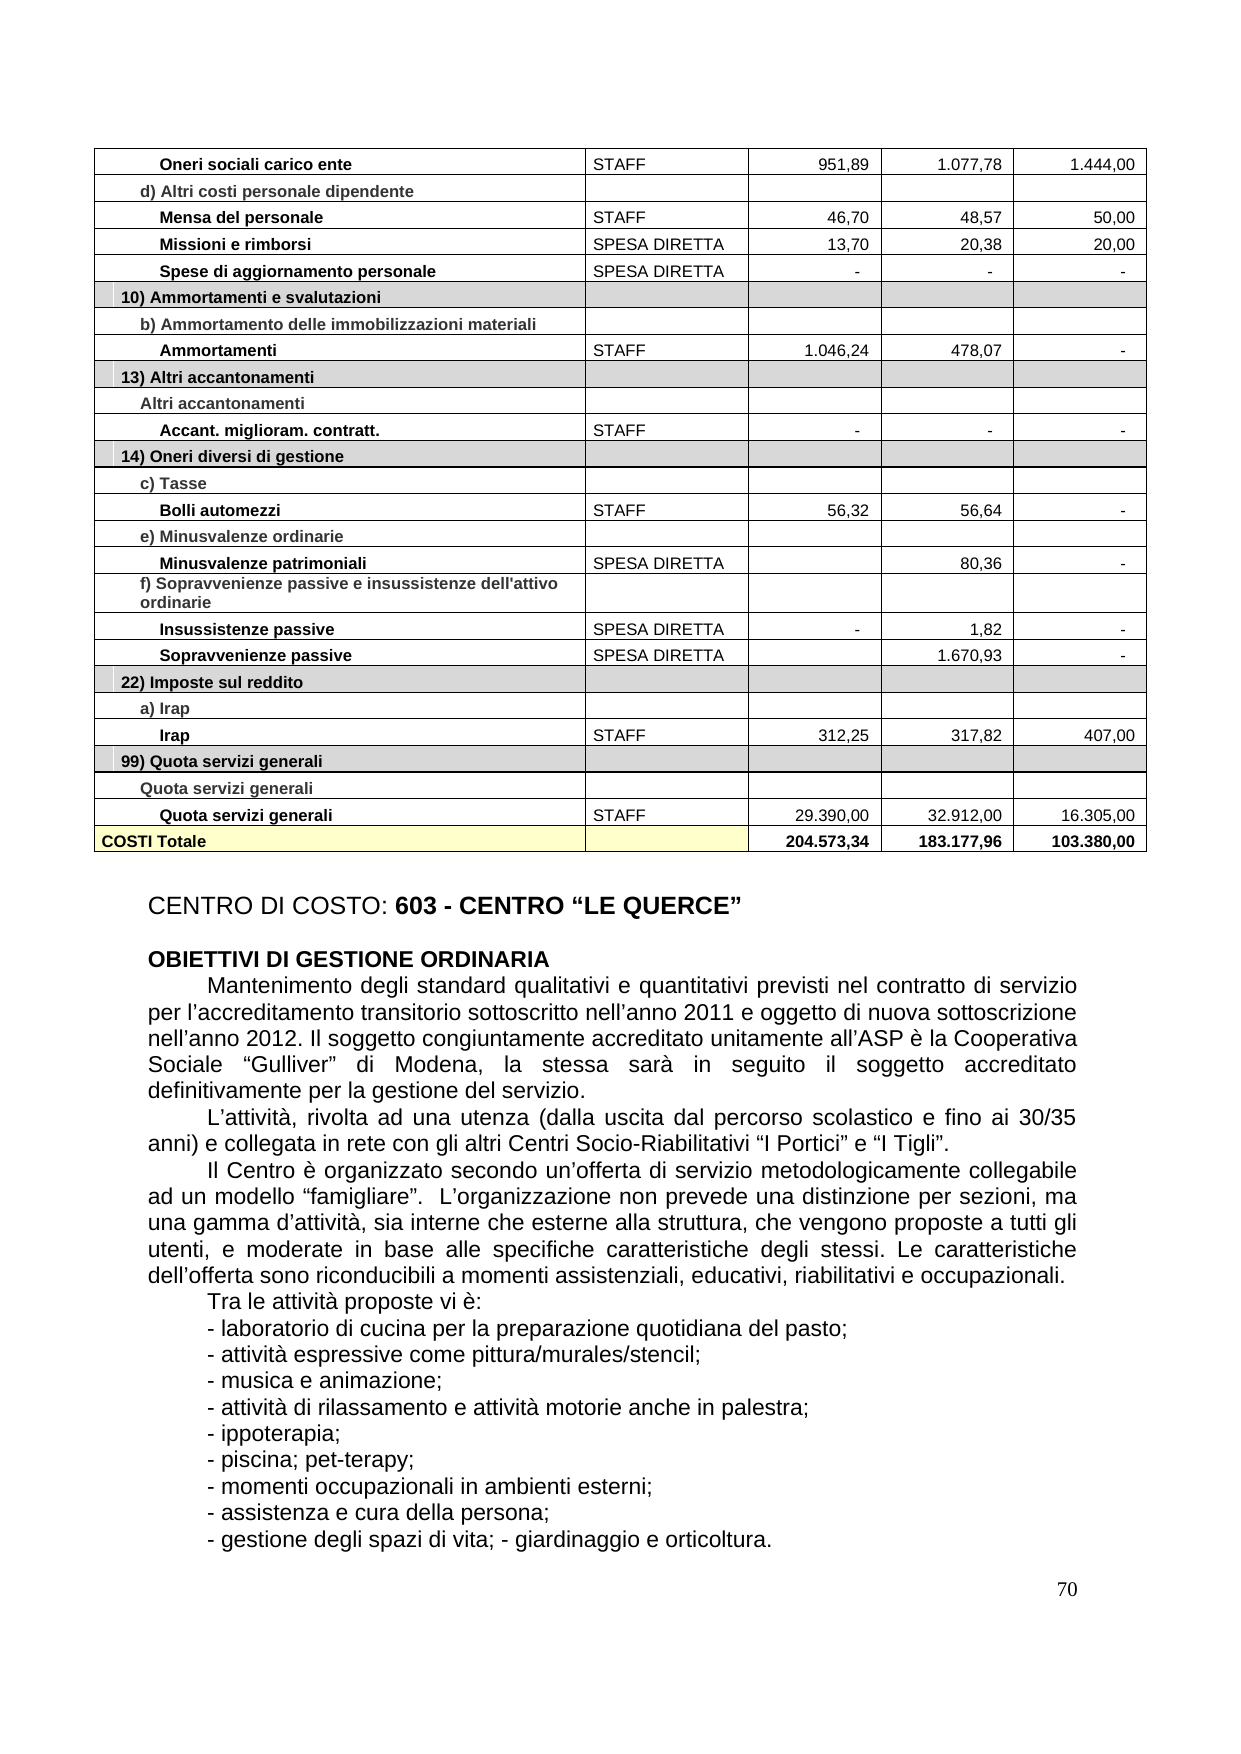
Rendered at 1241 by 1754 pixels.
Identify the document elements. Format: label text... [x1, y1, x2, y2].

table_cell Sopravvenienze passive [152, 640, 585, 665]
table_cell [882, 521, 1013, 546]
text - gestione degli spazi di vita; - giardinaggio e orticoltura. [207, 1526, 1078, 1552]
table_cell [95, 613, 113, 639]
table_cell [586, 773, 748, 798]
table_cell - [1014, 414, 1146, 440]
table_cell [882, 282, 1013, 307]
table_cell b) Ammortamento delle immobilizzazioni materiali [133, 308, 585, 334]
table_cell 1.077,78 [882, 149, 1013, 174]
table_cell [95, 521, 113, 546]
table_cell SPESA DIRETTA [586, 613, 748, 639]
table_cell [114, 640, 133, 665]
table_cell [114, 799, 133, 824]
table_cell [133, 202, 152, 227]
table_cell SPESA DIRETTA [586, 229, 748, 254]
table_cell [95, 229, 113, 254]
table_cell 56,64 [882, 494, 1013, 519]
table_cell [133, 547, 152, 573]
table_cell [586, 746, 748, 771]
table_cell [95, 202, 113, 227]
text - laboratorio di cucina per la preparazione quotidiana del pasto; [207, 1315, 1078, 1341]
table_cell 80,36 [882, 547, 1013, 573]
table_cell [1014, 468, 1146, 493]
table_cell [114, 574, 133, 612]
table_cell [749, 547, 881, 573]
table_cell [586, 574, 748, 612]
table_cell STAFF [586, 202, 748, 227]
table_cell - [882, 255, 1013, 281]
table_cell 312,25 [749, 719, 881, 745]
table_cell [95, 719, 113, 745]
table_cell [586, 361, 748, 387]
table_cell [1014, 308, 1146, 334]
table_cell [114, 414, 133, 440]
table_cell [114, 773, 133, 798]
table_cell [749, 175, 881, 201]
table_cell [586, 282, 748, 307]
table_cell [586, 441, 748, 466]
table_cell [586, 521, 748, 546]
table_cell [1014, 282, 1146, 307]
table_cell 407,00 [1014, 719, 1146, 745]
table_cell 13) Altri accantonamenti [114, 361, 585, 387]
table_cell [114, 255, 133, 281]
table_cell [749, 441, 881, 466]
table_cell - [749, 255, 881, 281]
table_cell [749, 574, 881, 612]
table_cell Oneri sociali carico ente [152, 149, 585, 174]
table_cell STAFF [586, 494, 748, 519]
table_cell - [1014, 255, 1146, 281]
subtitle OBIETTIVI DI GESTIONE ORDINARIA [148, 946, 1078, 972]
table_cell [749, 640, 881, 665]
text - assistenza e cura della persona; [207, 1499, 1078, 1526]
table_cell [133, 229, 152, 254]
table_cell [95, 414, 113, 440]
table_cell [95, 361, 113, 387]
table_cell [95, 441, 113, 466]
table_cell [95, 255, 113, 281]
table_cell c) Tasse [133, 468, 585, 493]
table_cell d) Altri costi personale dipendente [133, 175, 585, 201]
table_cell [95, 746, 113, 771]
text - attività espressive come pittura/murales/stencil; [207, 1341, 1078, 1367]
table_cell 478,07 [882, 335, 1013, 360]
table_cell [749, 388, 881, 413]
table_cell [749, 773, 881, 798]
table_cell Insussistenze passive [152, 613, 585, 639]
table_cell 13,70 [749, 229, 881, 254]
table_cell 1.670,93 [882, 640, 1013, 665]
table_cell [882, 666, 1013, 692]
table_cell 951,89 [749, 149, 881, 174]
table_cell [95, 640, 113, 665]
table_cell [114, 521, 133, 546]
text - piscina; pet-terapy; [207, 1446, 1078, 1473]
text - attività di rilassamento e attività motorie anche in palestra; [207, 1394, 1078, 1420]
table_cell 99) Quota servizi generali [114, 746, 585, 771]
table_cell - [749, 613, 881, 639]
table_cell [882, 388, 1013, 413]
table_cell [586, 826, 748, 851]
table_cell [586, 175, 748, 201]
table_cell [95, 773, 113, 798]
table_cell [749, 468, 881, 493]
table_cell [114, 388, 133, 413]
table_cell 10) Ammortamenti e svalutazioni [114, 282, 585, 307]
table_cell [114, 175, 133, 201]
text - momenti occupazionali in ambienti esterni; [207, 1473, 1078, 1499]
table_cell [1014, 361, 1146, 387]
table_cell [882, 693, 1013, 718]
table_cell 183.177,96 [882, 826, 1013, 851]
table_cell [882, 574, 1013, 612]
table_cell SPESA DIRETTA [586, 255, 748, 281]
table_cell 22) Imposte sul reddito [114, 666, 585, 692]
table_cell Quota servizi generali [133, 773, 585, 798]
table_cell [95, 468, 113, 493]
table_cell Bolli automezzi [152, 494, 585, 519]
table_cell [114, 202, 133, 227]
table_cell [114, 468, 133, 493]
table_cell COSTI Totale [95, 826, 585, 851]
table_cell [114, 229, 133, 254]
table_cell [95, 693, 113, 718]
table_cell [95, 574, 113, 612]
table_cell Irap [152, 719, 585, 745]
text Tra le attività proposte vi è: [148, 1288, 1078, 1315]
table_cell [882, 773, 1013, 798]
table_cell [114, 613, 133, 639]
table_cell 1,82 [882, 613, 1013, 639]
table_cell [95, 335, 113, 360]
table_cell 1.444,00 [1014, 149, 1146, 174]
table_cell [1014, 666, 1146, 692]
table_cell [133, 255, 152, 281]
table_cell STAFF [586, 719, 748, 745]
table_cell [1014, 521, 1146, 546]
table_cell STAFF [586, 414, 748, 440]
text - ippoterapia; [207, 1420, 1078, 1446]
table_cell [114, 494, 133, 519]
table_cell [749, 308, 881, 334]
table_cell [749, 521, 881, 546]
table_cell Altri accantonamenti [133, 388, 585, 413]
table_cell [1014, 773, 1146, 798]
table_cell - [749, 414, 881, 440]
table_cell [749, 361, 881, 387]
table_cell 56,32 [749, 494, 881, 519]
table_cell [114, 693, 133, 718]
table_cell [749, 746, 881, 771]
table_cell [1014, 693, 1146, 718]
subtitle Mantenimento degli standard qualitativi e quantitativi previsti nel contratto di servizio per l’accreditamento transitorio sottoscritto nell’anno 2011 e oggetto di nuova sottoscrizione nell’anno 2012. Il soggetto congiuntamente accreditato unitamente all’ASP è la Cooperativa Sociale “Gulliver” di Modena, la stessa sarà in seguito il soggetto accreditato definitivamente per la gestione del servizio. [148, 972, 1078, 1104]
table_cell STAFF [586, 149, 748, 174]
table_cell [95, 149, 113, 174]
table_cell [114, 335, 133, 360]
table_cell [133, 799, 152, 824]
table_cell [133, 640, 152, 665]
table_cell Minusvalenze patrimoniali [152, 547, 585, 573]
table_cell e) Minusvalenze ordinarie [133, 521, 585, 546]
table_cell [133, 149, 152, 174]
table_cell [133, 414, 152, 440]
table_cell [95, 799, 113, 824]
table_cell [882, 361, 1013, 387]
table_cell 20,00 [1014, 229, 1146, 254]
table_cell - [1014, 494, 1146, 519]
table_cell Spese di aggiornamento personale [152, 255, 585, 281]
table_cell 20,38 [882, 229, 1013, 254]
table_cell 1.046,24 [749, 335, 881, 360]
table_cell [749, 666, 881, 692]
table_cell [95, 666, 113, 692]
text - musica e animazione; [207, 1367, 1078, 1394]
text Il Centro è organizzato secondo un’offerta di servizio metodologicamente collegabile ad un modello “famigliare”. L’organizzazione non prevede una distinzione per sezioni, ma una gamma d’attività, sia interne che esterne alla struttura, che vengono proposte a tutti gli utenti, e moderate in base alle specifiche caratteristiche degli stessi. Le caratteristiche dell’offerta sono riconducibili a momenti assistenziali, educativi, riabilitativi e occupazionali. [148, 1157, 1078, 1288]
table_cell 46,70 [749, 202, 881, 227]
table_cell [95, 282, 113, 307]
table_cell 29.390,00 [749, 799, 881, 824]
table_cell [114, 308, 133, 334]
table_cell [133, 719, 152, 745]
table_cell [882, 308, 1013, 334]
table_cell [882, 175, 1013, 201]
table_cell 103.380,00 [1014, 826, 1146, 851]
table_cell [1014, 388, 1146, 413]
table_cell [133, 494, 152, 519]
table_cell f) Sopravvenienze passive e insussistenze dell'attivo ordinarie [133, 574, 585, 612]
table_cell 48,57 [882, 202, 1013, 227]
table_cell STAFF [586, 335, 748, 360]
table_cell [114, 149, 133, 174]
table_cell [1014, 574, 1146, 612]
table_cell [1014, 441, 1146, 466]
table_cell 50,00 [1014, 202, 1146, 227]
table_cell SPESA DIRETTA [586, 640, 748, 665]
table_cell [586, 468, 748, 493]
table_cell [114, 719, 133, 745]
table_cell [1014, 175, 1146, 201]
table_cell SPESA DIRETTA [586, 547, 748, 573]
table_cell - [1014, 613, 1146, 639]
table_cell 16.305,00 [1014, 799, 1146, 824]
table_cell [586, 666, 748, 692]
table_cell [586, 388, 748, 413]
table_cell Mensa del personale [152, 202, 585, 227]
table_cell [95, 547, 113, 573]
text L’attività, rivolta ad una utenza (dalla uscita dal percorso scolastico e fino ai 30/35 anni) e collegata in rete con gli altri Centri Socio-Riabilitativi “I Portici” e “I Tigli”. [148, 1104, 1078, 1157]
table_cell [114, 547, 133, 573]
table_cell [882, 468, 1013, 493]
table_cell [133, 335, 152, 360]
table_cell - [1014, 640, 1146, 665]
table_cell [882, 441, 1013, 466]
table_cell 204.573,34 [749, 826, 881, 851]
table_cell [586, 693, 748, 718]
table_cell [749, 282, 881, 307]
table_cell a) Irap [133, 693, 585, 718]
table_cell Missioni e rimborsi [152, 229, 585, 254]
text CENTRO DI COSTO: 603 - CENTRO “LE QUERCE” [148, 891, 1078, 919]
table_cell - [1014, 335, 1146, 360]
table_cell Ammortamenti [152, 335, 585, 360]
table_cell 14) Oneri diversi di gestione [114, 441, 585, 466]
table_cell Accant. miglioram. contratt. [152, 414, 585, 440]
table_cell [133, 613, 152, 639]
table_cell 32.912,00 [882, 799, 1013, 824]
table_cell [586, 308, 748, 334]
table_cell [1014, 746, 1146, 771]
table_cell [749, 693, 881, 718]
table_cell Quota servizi generali [152, 799, 585, 824]
table_cell [95, 388, 113, 413]
table_cell - [1014, 547, 1146, 573]
table_cell - [882, 414, 1013, 440]
table_cell 317,82 [882, 719, 1013, 745]
table_cell [95, 175, 113, 201]
table_cell [882, 746, 1013, 771]
table_cell [95, 308, 113, 334]
table_cell [95, 494, 113, 519]
table_cell STAFF [586, 799, 748, 824]
